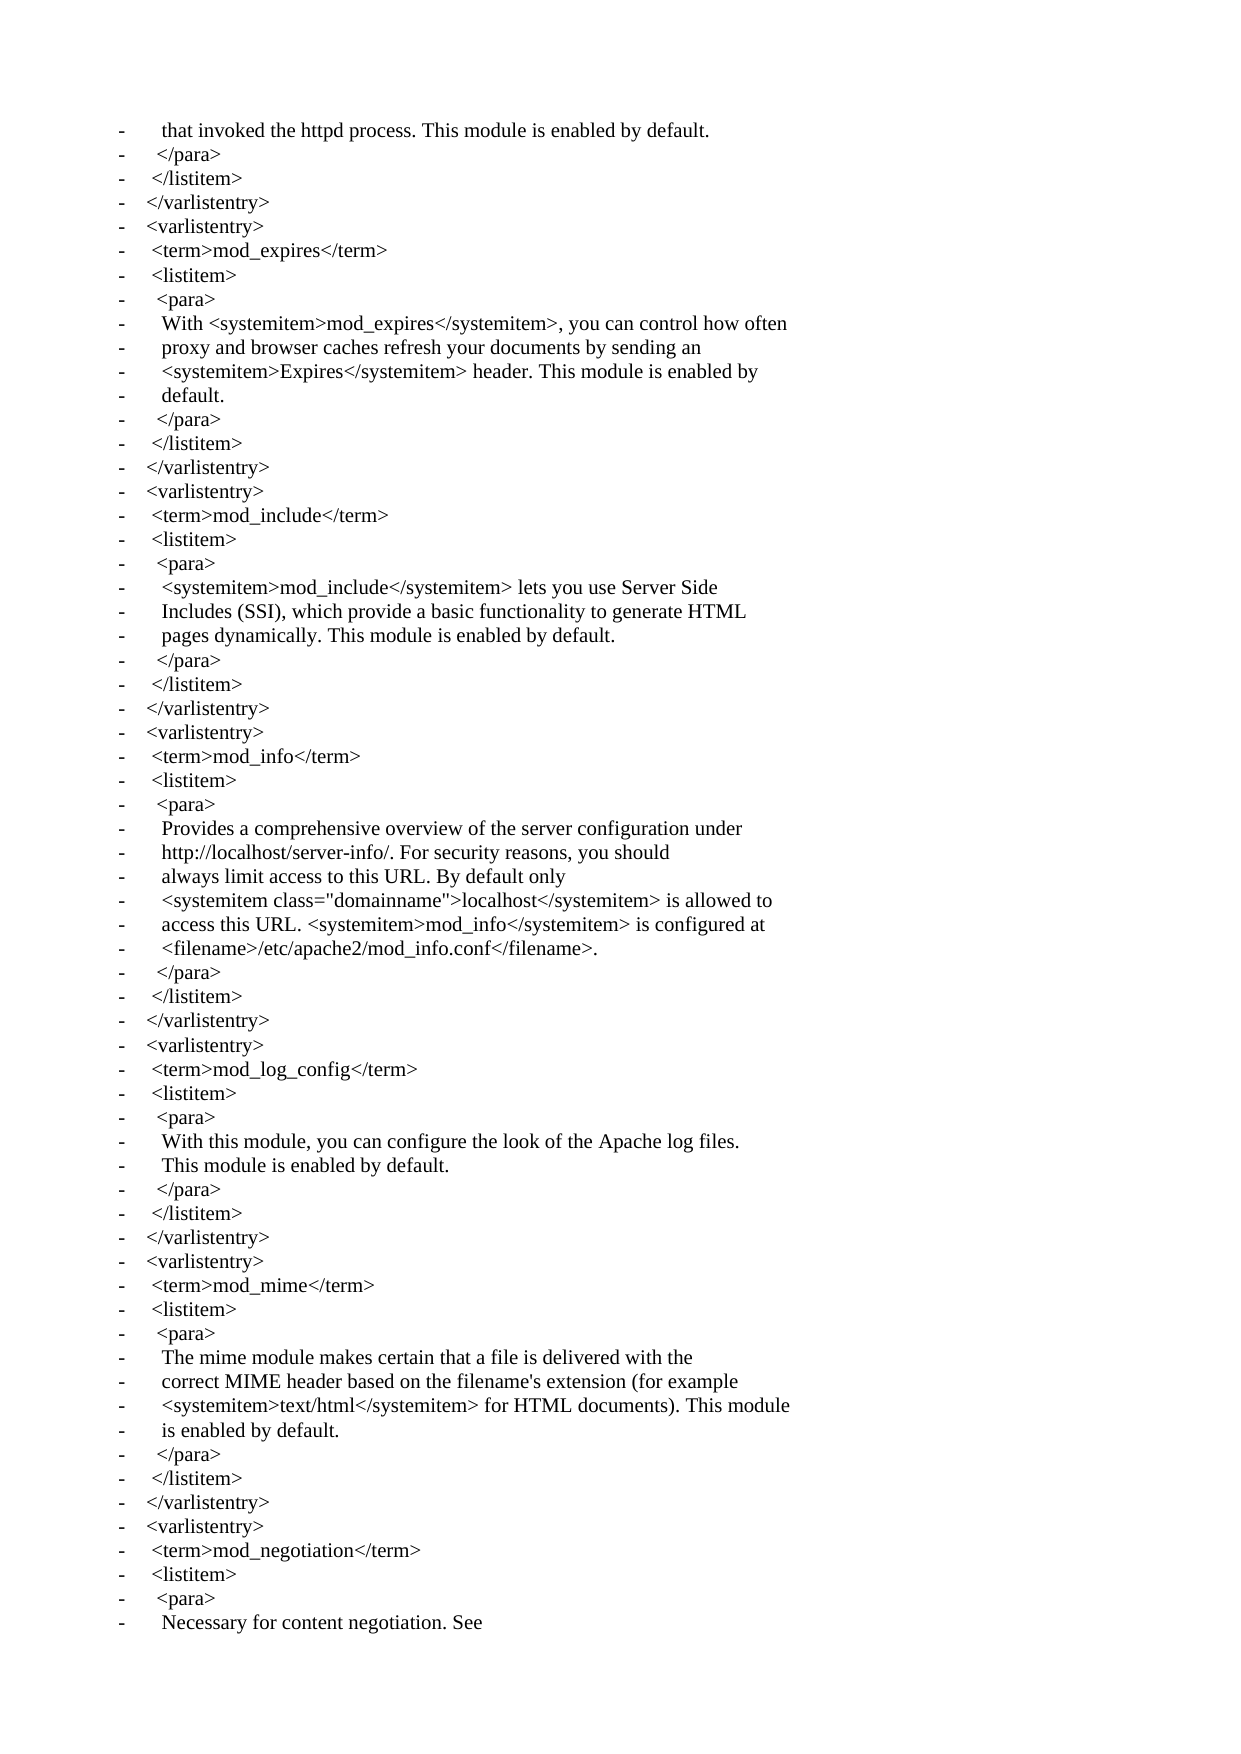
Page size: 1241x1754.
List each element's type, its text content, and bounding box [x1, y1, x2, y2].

text - </para> [118, 1442, 1122, 1466]
text - </para> [118, 647, 1122, 672]
text - <systemitem>mod_include</systemitem> lets you use Server Side [118, 575, 1122, 599]
text - is enabled by default. [118, 1417, 1122, 1442]
text - </para> [118, 407, 1122, 431]
text - http://localhost/server-info/. For security reasons, you should [118, 840, 1122, 864]
text - </listitem> [118, 672, 1122, 696]
text - </listitem> [118, 1466, 1122, 1490]
text - <term>mod_info</term> [118, 744, 1122, 768]
text - <para> [118, 1105, 1122, 1129]
text - <varlistentry> [118, 1514, 1122, 1538]
text - <listitem> [118, 527, 1122, 551]
text - <varlistentry> [118, 479, 1122, 503]
text - proxy and browser caches refresh your documents by sending an [118, 335, 1122, 359]
text - <term>mod_expires</term> [118, 238, 1122, 262]
text - <varlistentry> [118, 720, 1122, 744]
text - </para> [118, 960, 1122, 984]
text - <para> [118, 1321, 1122, 1345]
text - <listitem> [118, 768, 1122, 792]
text - <systemitem>Expires</systemitem> header. This module is enabled by [118, 359, 1122, 383]
text - <term>mod_mime</term> [118, 1273, 1122, 1297]
text - <term>mod_negotiation</term> [118, 1538, 1122, 1562]
text - <systemitem>text/html</systemitem> for HTML documents). This module [118, 1393, 1122, 1417]
text - <term>mod_log_config</term> [118, 1057, 1122, 1081]
text - </varlistentry> [118, 696, 1122, 720]
text - <listitem> [118, 1297, 1122, 1321]
text - </varlistentry> [118, 1008, 1122, 1032]
text - </varlistentry> [118, 1490, 1122, 1514]
text - always limit access to this URL. By default only [118, 864, 1122, 888]
text - With <systemitem>mod_expires</systemitem>, you can control how often [118, 311, 1122, 335]
text - <listitem> [118, 262, 1122, 287]
text - <listitem> [118, 1081, 1122, 1105]
text - <term>mod_include</term> [118, 503, 1122, 527]
text - correct MIME header based on the filename's extension (for example [118, 1369, 1122, 1393]
text - <para> [118, 287, 1122, 311]
text - <listitem> [118, 1562, 1122, 1586]
text - <para> [118, 551, 1122, 575]
text - pages dynamically. This module is enabled by default. [118, 623, 1122, 647]
text - <para> [118, 1586, 1122, 1610]
text - The mime module makes certain that a file is delivered with the [118, 1345, 1122, 1369]
text - <varlistentry> [118, 1249, 1122, 1273]
text - access this URL. <systemitem>mod_info</systemitem> is configured at [118, 912, 1122, 936]
text - </listitem> [118, 1201, 1122, 1225]
text - <para> [118, 792, 1122, 816]
text - </listitem> [118, 431, 1122, 455]
text - </varlistentry> [118, 455, 1122, 479]
text - that invoked the httpd process. This module is enabled by default. [118, 118, 1122, 142]
text - <systemitem class="domainname">localhost</systemitem> is allowed to [118, 888, 1122, 912]
text - </varlistentry> [118, 1225, 1122, 1249]
text - This module is enabled by default. [118, 1153, 1122, 1177]
text - <varlistentry> [118, 214, 1122, 238]
text - Provides a comprehensive overview of the server configuration under [118, 816, 1122, 840]
text - Necessary for content negotiation. See [118, 1610, 1122, 1634]
text - <varlistentry> [118, 1032, 1122, 1057]
text - </varlistentry> [118, 190, 1122, 214]
text - Includes (SSI), which provide a basic functionality to generate HTML [118, 599, 1122, 623]
text - </para> [118, 142, 1122, 166]
text - With this module, you can configure the look of the Apache log files. [118, 1129, 1122, 1153]
text - </para> [118, 1177, 1122, 1201]
text - </listitem> [118, 984, 1122, 1008]
text - default. [118, 383, 1122, 407]
text - </listitem> [118, 166, 1122, 190]
text - <filename>/etc/apache2/mod_info.conf</filename>. [118, 936, 1122, 960]
